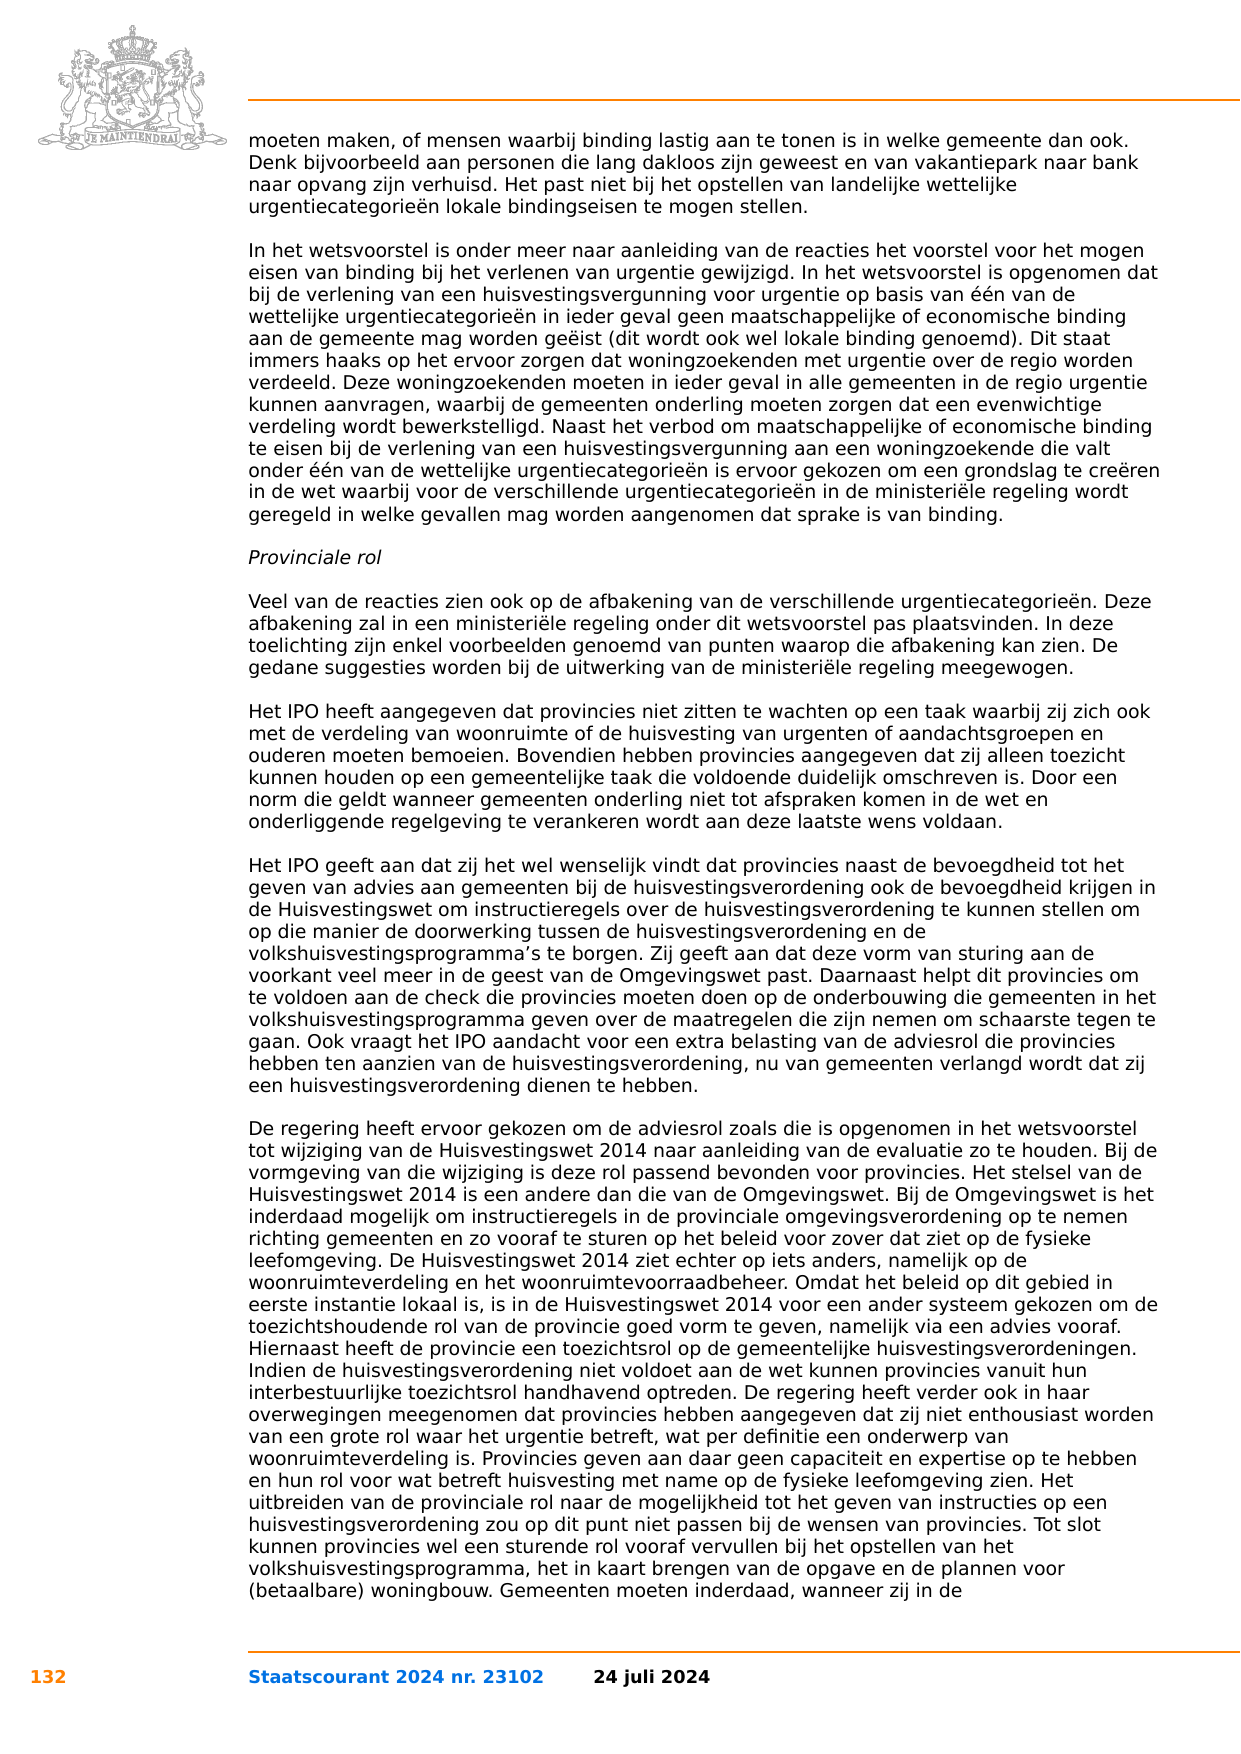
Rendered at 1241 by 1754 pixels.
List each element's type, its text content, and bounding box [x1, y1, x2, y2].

picture [38, 25, 227, 150]
text Het IPO heeft aangegeven dat provincies niet zitten te wachten op een taak waarbij zij zich ook met de verdeling van woonruimte of de huisvesting van urgenten of aandachtsgroepen en ouderen moeten bemoeien. Bovendien hebben provincies aangegeven dat zij alleen toezicht kunnen houden op een gemeentelijke taak die voldoende duidelijk omschreven is. Door een norm die geldt wanneer gemeenten onderling niet tot afspraken komen in de wet en onderliggende regelgeving te verankeren wordt aan deze laatste wens voldaan. [248, 701, 1163, 833]
text De regering heeft ervoor gekozen om de adviesrol zoals die is opgenomen in het wetsvoorstel tot wijziging van de Huisvestingswet 2014 naar aanleiding van de evaluatie zo te houden. Bij de vormgeving van die wijziging is deze rol passend bevonden voor provincies. Het stelsel van de Huisvestingswet 2014 is een andere dan die van de Omgevingswet. Bij de Omgevingswet is het inderdaad mogelijk om instructieregels in de provinciale omgevingsverordening op te nemen richting gemeenten en zo vooraf te sturen op het beleid voor zover dat ziet op de fysieke leefomgeving. De Huisvestingswet 2014 ziet echter op iets anders, namelijk op de woonruimteverdeling en het woonruimtevoorraadbeheer. Omdat het beleid op dit gebied in eerste instantie lokaal is, is in de Huisvestingswet 2014 voor een ander systeem gekozen om de toezichtshoudende rol van de provincie goed vorm te geven, namelijk via een advies vooraf. Hiernaast heeft de provincie een toezichtsrol op de gemeentelijke huisvestingsverordeningen. Indien de huisvestingsverordening niet voldoet aan de wet kunnen provincies vanuit hun interbestuurlijke toezichtsrol handhavend optreden. De regering heeft verder ook in haar overwegingen meegenomen dat provincies hebben aangegeven dat zij niet enthousiast worden van een grote rol waar het urgentie betreft, wat per definitie een onderwerp van woonruimteverdeling is. Provincies geven aan daar geen capaciteit en expertise op te hebben en hun rol voor wat betreft huisvesting met name op de fysieke leefomgeving zien. Het uitbreiden van de provinciale rol naar de mogelijkheid tot het geven van instructies op een huisvestingsverordening zou op dit punt niet passen bij de wensen van provincies. Tot slot kunnen provincies wel een sturende rol vooraf vervullen bij het opstellen van het volkshuisvestingsprogramma, het in kaart brengen van de opgave en de plannen voor (betaalbare) woningbouw. Gemeenten moeten inderdaad, wanneer zij in de [248, 1118, 1163, 1602]
text moeten maken, of mensen waarbij binding lastig aan te tonen is in welke gemeente dan ook. Denk bijvoorbeeld aan personen die lang dakloos zijn geweest en van vakantiepark naar bank naar opvang zijn verhuisd. Het past niet bij het opstellen van landelijke wettelijke urgentiecategorieën lokale bindingseisen te mogen stellen. [248, 130, 1163, 218]
text In het wetsvoorstel is onder meer naar aanleiding van de reacties het voorstel voor het mogen eisen van binding bij het verlenen van urgentie gewijzigd. In het wetsvoorstel is opgenomen dat bij de verlening van een huisvestingsvergunning voor urgentie op basis van één van de wettelijke urgentiecategorieën in ieder geval geen maatschappelijke of economische binding aan de gemeente mag worden geëist (dit wordt ook wel lokale binding genoemd). Dit staat immers haaks op het ervoor zorgen dat woningzoekenden met urgentie over de regio worden verdeeld. Deze woningzoekenden moeten in ieder geval in alle gemeenten in de regio urgentie kunnen aanvragen, waarbij de gemeenten onderling moeten zorgen dat een evenwichtige verdeling wordt bewerkstelligd. Naast het verbod om maatschappelijke of economische binding te eisen bij de verlening van een huisvestingsvergunning aan een woningzoekende die valt onder één van de wettelijke urgentiecategorieën is ervoor gekozen om een grondslag te creëren in de wet waarbij voor de verschillende urgentiecategorieën in de ministeriële regeling wordt geregeld in welke gevallen mag worden aangenomen dat sprake is van binding. [248, 240, 1163, 525]
text Het IPO geeft aan dat zij het wel wenselijk vindt dat provincies naast de bevoegdheid tot het geven van advies aan gemeenten bij de huisvestingsverordening ook de bevoegdheid krijgen in de Huisvestingswet om instructieregels over de huisvestingsverordening te kunnen stellen om op die manier de doorwerking tussen de huisvestingsverordening en de volkshuisvestingsprogramma’s te borgen. Zij geeft aan dat deze vorm van sturing aan de voorkant veel meer in de geest van de Omgevingswet past. Daarnaast helpt dit provincies om te voldoen aan de check die provincies moeten doen op de onderbouwing die gemeenten in het volkshuisvestingsprogramma geven over de maatregelen die zijn nemen om schaarste tegen te gaan. Ook vraagt het IPO aandacht voor een extra belasting van de adviesrol die provincies hebben ten aanzien van de huisvestingsverordening, nu van gemeenten verlangd wordt dat zij een huisvestingsverordening dienen te hebben. [248, 855, 1163, 1096]
subtitle Provinciale rol [248, 547, 1163, 569]
text Veel van de reacties zien ook op de afbakening van de verschillende urgentiecategorieën. Deze afbakening zal in een ministeriële regeling onder dit wetsvoorstel pas plaatsvinden. In deze toelichting zijn enkel voorbeelden genoemd van punten waarop die afbakening kan zien. De gedane suggesties worden bij de uitwerking van de ministeriële regeling meegewogen. [248, 591, 1163, 679]
